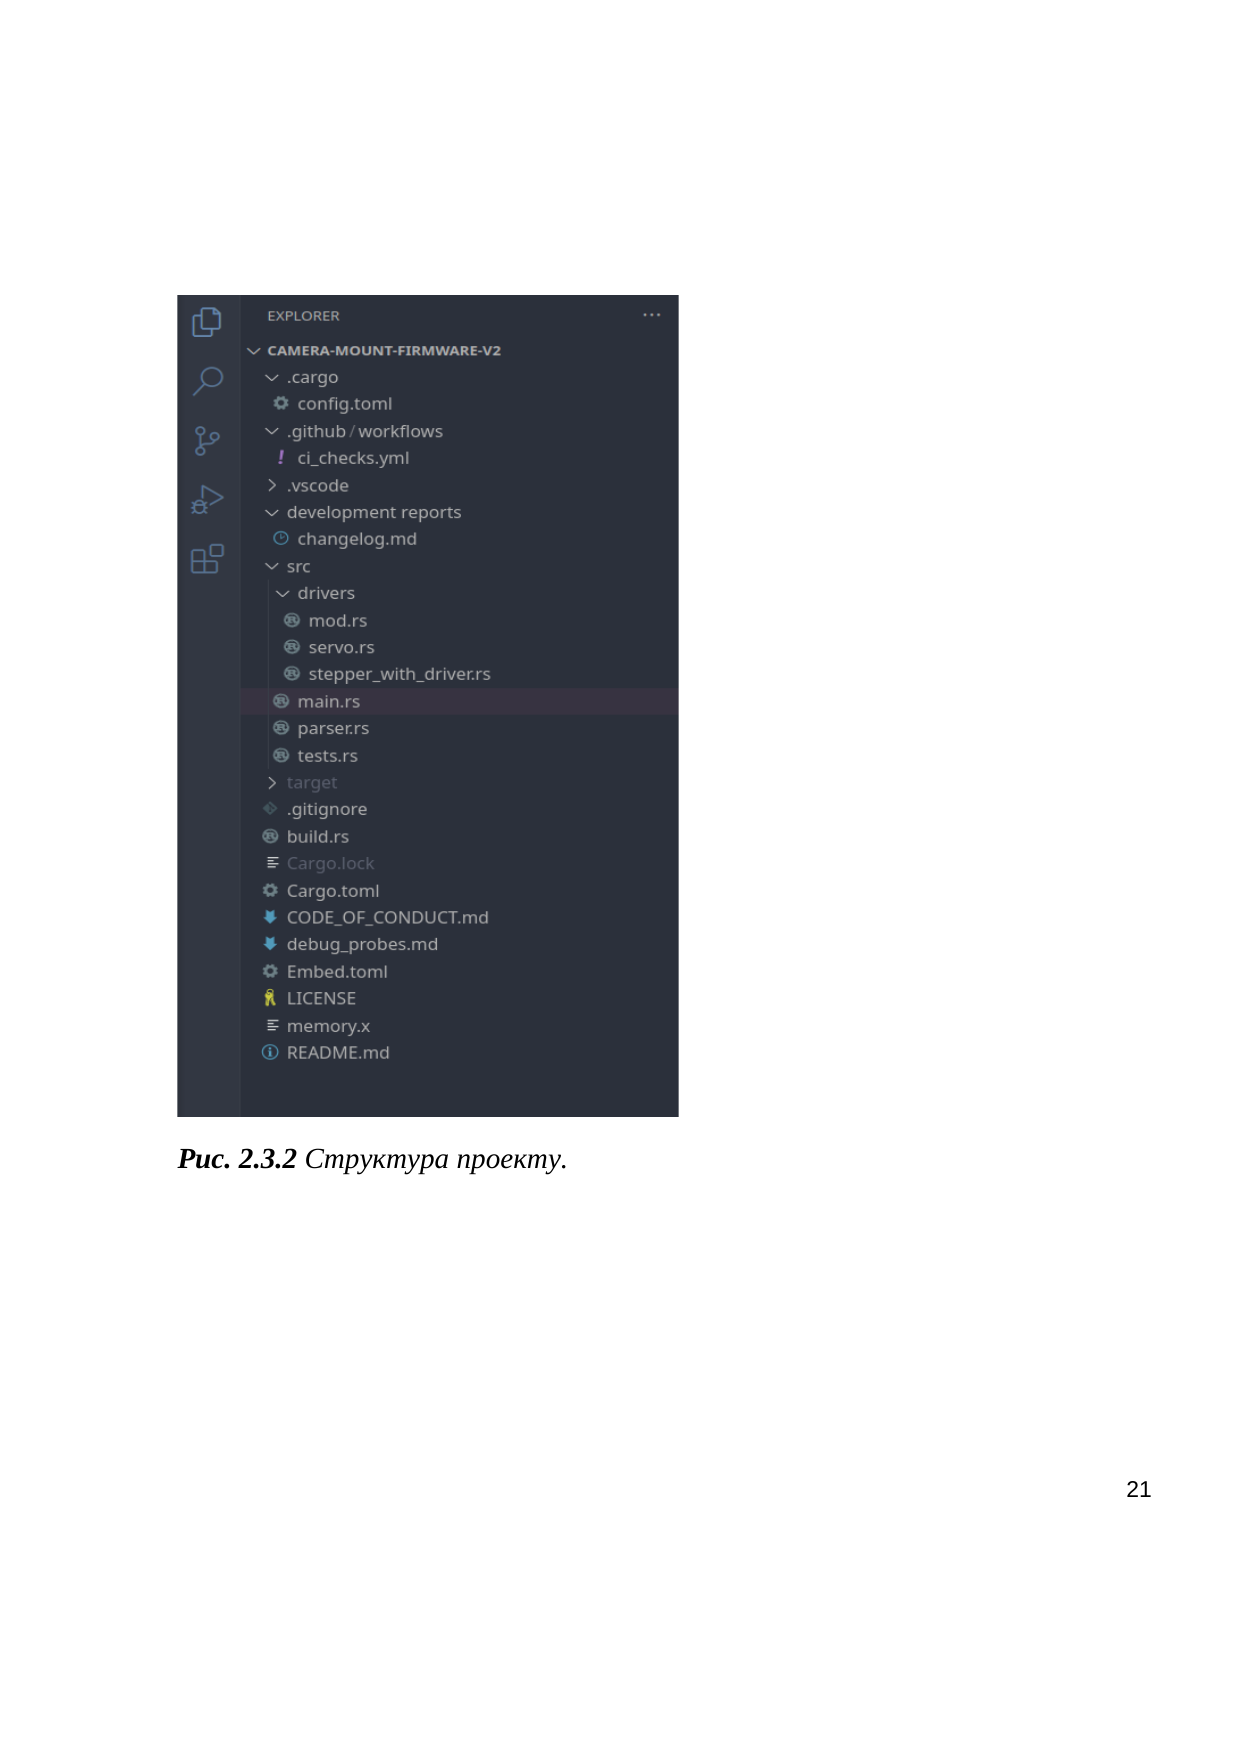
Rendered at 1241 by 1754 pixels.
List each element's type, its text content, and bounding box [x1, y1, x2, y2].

picture [177, 295, 679, 1117]
text Рис. 2.3.2 Структура проекту. [177, 1141, 1152, 1175]
